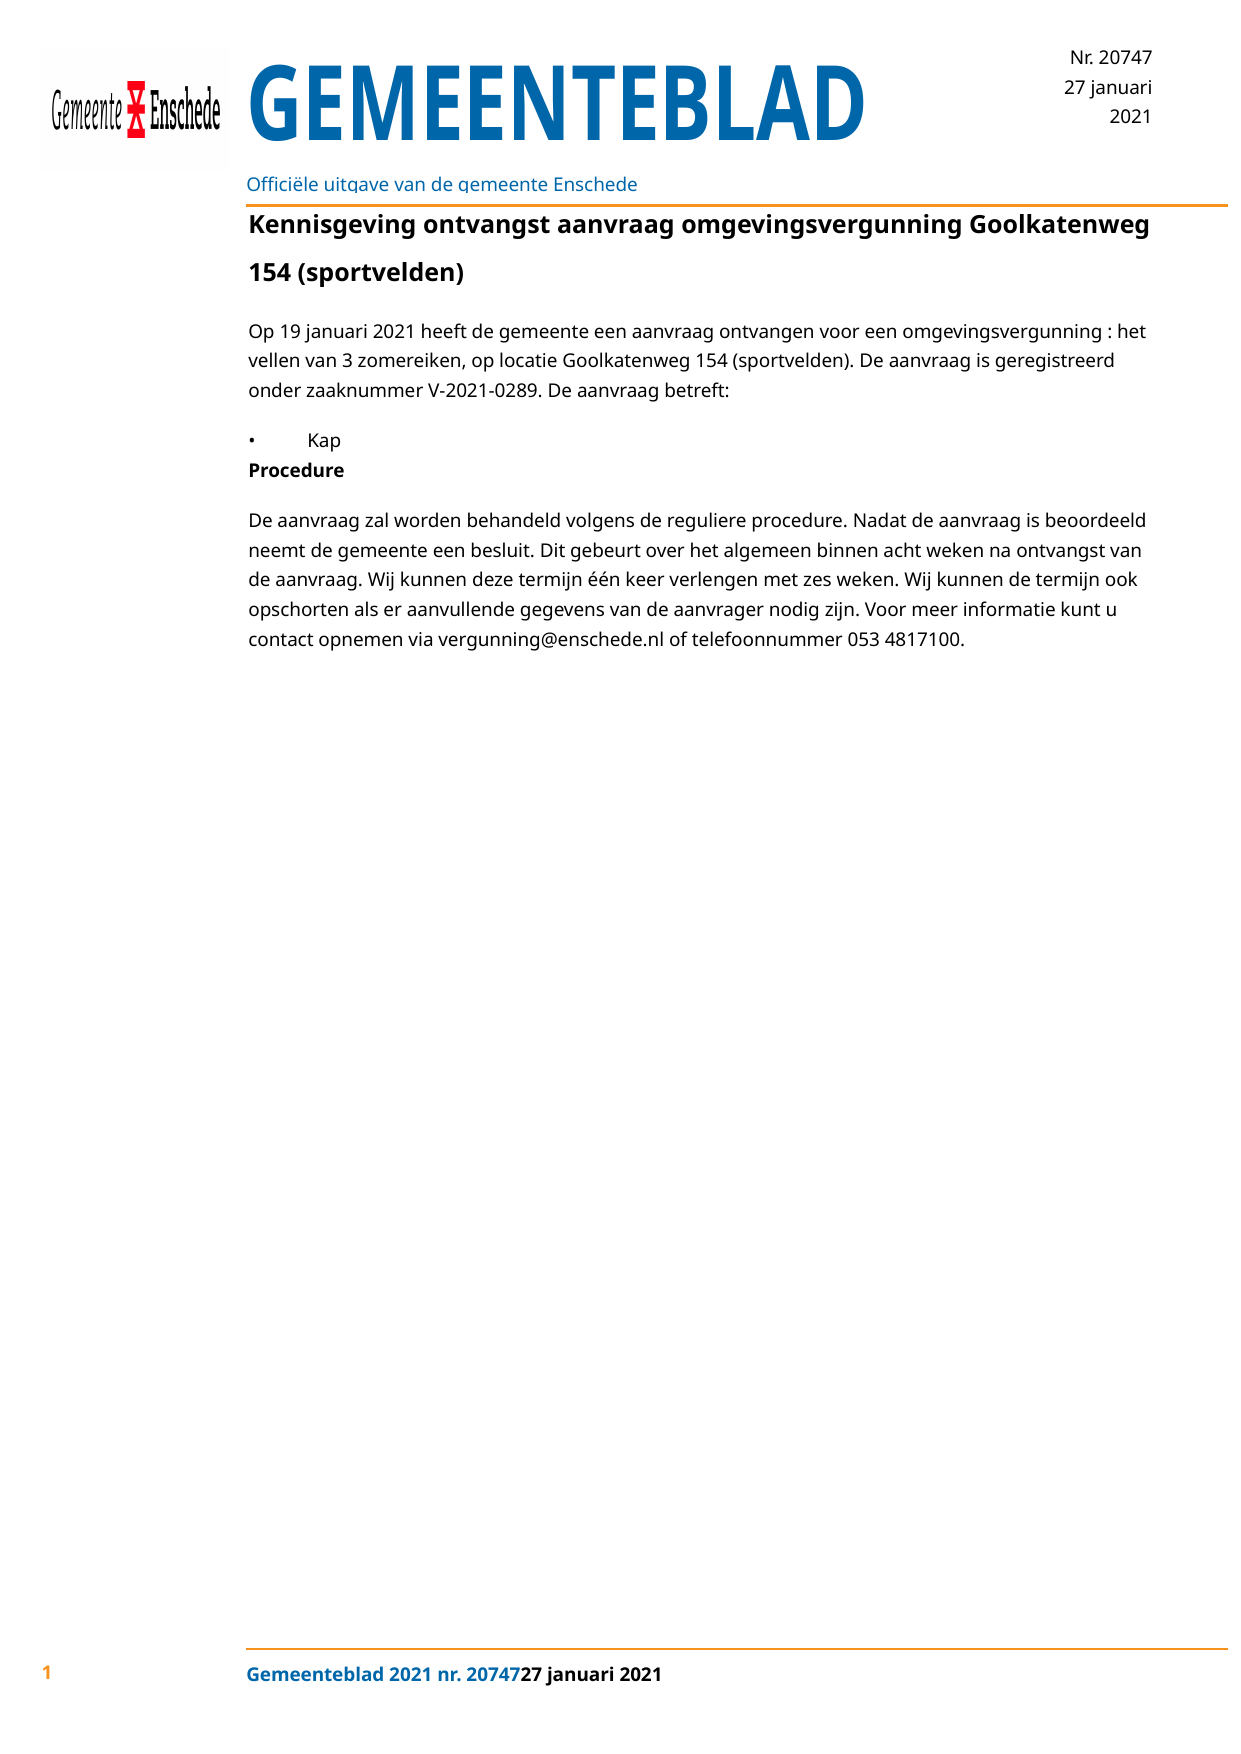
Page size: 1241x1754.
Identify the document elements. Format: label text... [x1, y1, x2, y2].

list Kap [248, 427, 1152, 453]
text Op 19 januari 2021 heeft de gemeente een aanvraag ontvangen voor een omgevingsvergunning : het vellen van 3 zomereiken, op locatie Goolkatenweg 154 (sportvelden). De aanvraag is geregistreerd onder zaaknummer V-2021-0289. De aanvraag betreft: [248, 318, 1152, 403]
picture [41, 47, 231, 172]
text Procedure [248, 457, 1152, 483]
text De aanvraag zal worden behandeld volgens de reguliere procedure. Nadat de aanvraag is beoordeeld neemt de gemeente een besluit. Dit gebeurt over het algemeen binnen acht weken na ontvangst van de aanvraag. Wij kunnen deze termijn één keer verlengen met zes weken. Wij kunnen de termijn ook opschorten als er aanvullende gegevens van de aanvrager nodig zijn. Voor meer informatie kunt u contact opnemen via vergunning@enschede.nl of telefoonnummer 053 4817100. [248, 507, 1152, 652]
text Kennisgeving ontvangst aanvraag omgevingsvergunning Goolkatenweg 154 (sportvelden) [248, 207, 1152, 288]
